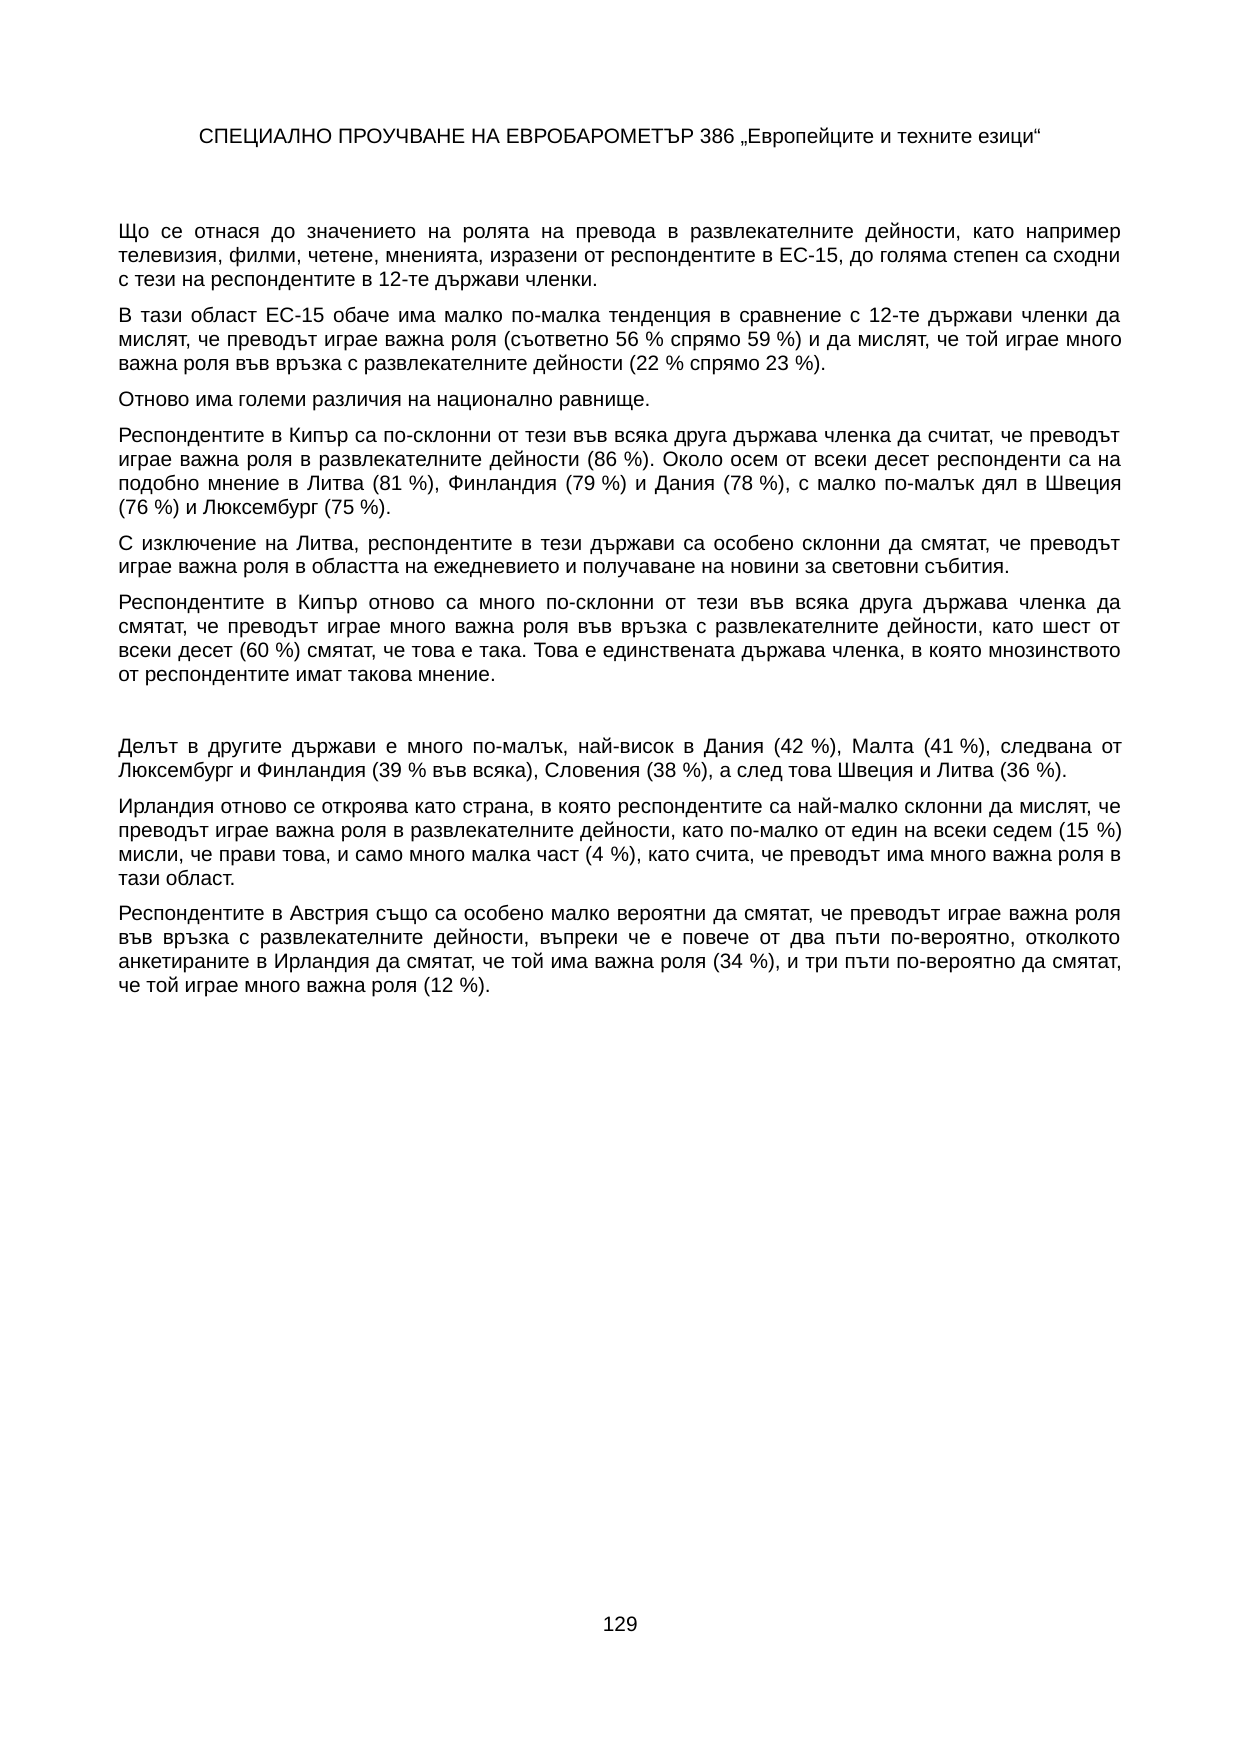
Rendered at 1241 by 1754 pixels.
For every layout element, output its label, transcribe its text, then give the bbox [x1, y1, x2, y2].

text Отново има големи различия на национално равнище. [118, 387, 1122, 411]
text В тази област ЕС-15 обаче има малко по-малка тенденция в сравнение с 12-те държави членки да мислят, че преводът играе важна роля (съответно 56 % спрямо 59 %) и да мислят, че той играе много важна роля във връзка с развлекателните дейности (22 % спрямо 23 %). [118, 303, 1122, 375]
text С изключение на Литва, респондентите в тези държави са особено склонни да смятат, че преводът играе важна роля в областта на ежедневието и получаване на новини за световни събития. [118, 530, 1122, 578]
text Делът в другите държави е много по-малък, най-висок в Дания (42 %), Малта (41 %), следвана от Люксембург и Финландия (39 % във всяка), Словения (38 %), а след това Швеция и Литва (36 %). [118, 734, 1122, 782]
text Що се отнася до значението на ролята на превода в развлекателните дейности, като например телевизия, филми, четене, мненията, изразени от респондентите в ЕС-15, до голяма степен са сходни с тези на респондентите в 12-те държави членки. [118, 219, 1122, 291]
text Респондентите в Кипър са по-склонни от тези във всяка друга държава членка да считат, че преводът играе важна роля в развлекателните дейности (86 %). Около осем от всеки десет респонденти са на подобно мнение в Литва (81 %), Финландия (79 %) и Дания (78 %), с малко по-малък дял в Швеция (76 %) и Люксембург (75 %). [118, 423, 1122, 518]
text Ирландия отново се откроява като страна, в която респондентите са най-малко склонни да мислят, че преводът играе важна роля в развлекателните дейности, като по-малко от един на всеки седем (15 %) мисли, че прави това, и само много малка част (4 %), като счита, че преводът има много важна роля в тази област. [118, 793, 1122, 889]
text Респондентите в Кипър отново са много по-склонни от тези във всяка друга държава членка да смятат, че преводът играе много важна роля във връзка с развлекателните дейности, като шест от всеки десет (60 %) смятат, че това е така. Това е единствената държава членка, в която мнозинството от респондентите имат такова мнение. [118, 590, 1122, 686]
text Респондентите в Австрия също са особено малко вероятни да смятат, че преводът играе важна роля във връзка с развлекателните дейности, въпреки че е повече от два пъти по-вероятно, отколкото анкетираните в Ирландия да смятат, че той има важна роля (34 %), и три пъти по-вероятно да смятат, че той играе много важна роля (12 %). [118, 901, 1122, 997]
